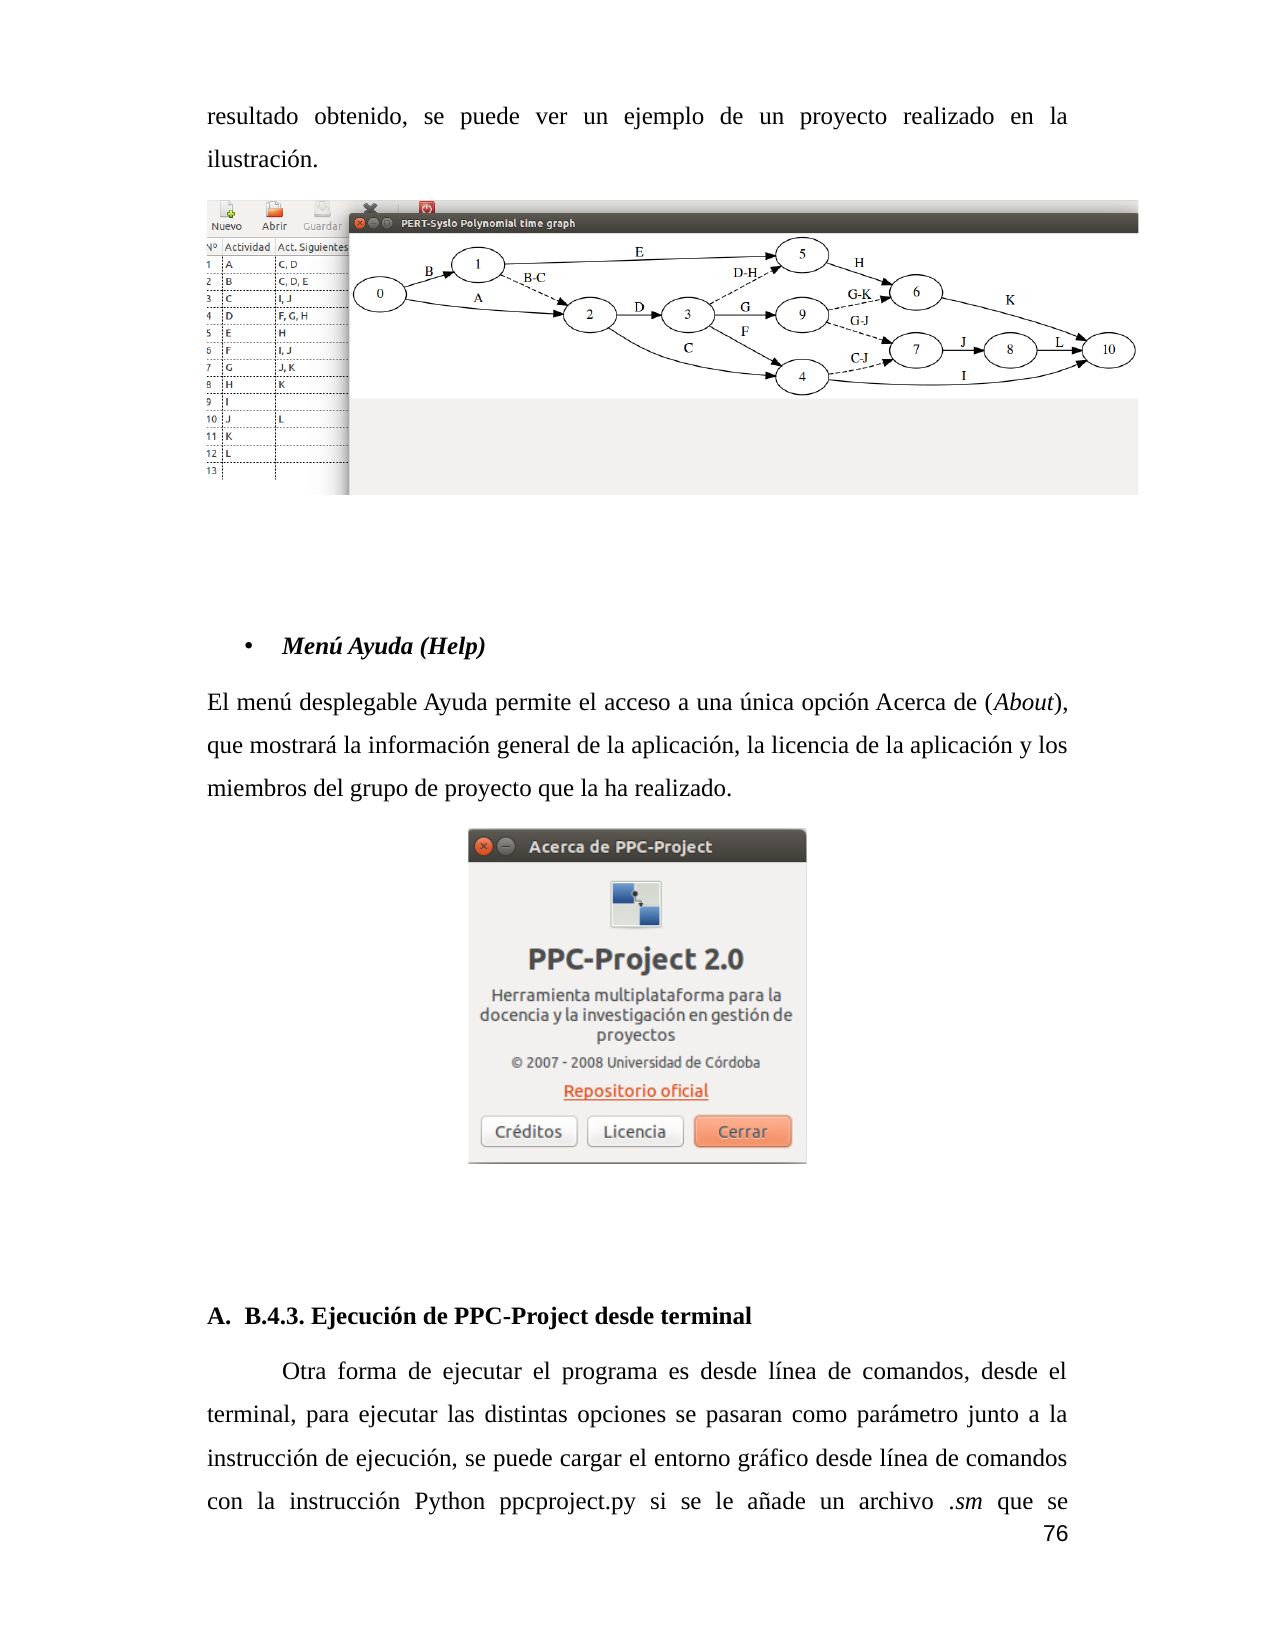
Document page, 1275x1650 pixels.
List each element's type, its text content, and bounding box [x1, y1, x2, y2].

list Menú Ayuda (Help) [244, 631, 1068, 660]
subtitle B.4.3. Ejecución de PPC-Project desde terminal [169, 1301, 1068, 1329]
text El menú desplegable Ayuda permite el acceso a una única opción Acerca de (About), que mostrará la información general de la aplicación, la licencia de la aplicación y los miembros del grupo de proyecto que la ha realizado. [207, 687, 1068, 802]
text resultado obtenido, se puede ver un ejemplo de un proyecto realizado en la ilustración. [207, 101, 1068, 173]
text Otra forma de ejecutar el programa es desde línea de comandos, desde el terminal, para ejecutar las distintas opciones se pasaran como parámetro junto a la instrucción de ejecución, se puede cargar el entorno gráfico desde línea de comandos con la instrucción Python ppcproject.py si se le añade un archivo .sm que se [207, 1356, 1068, 1514]
